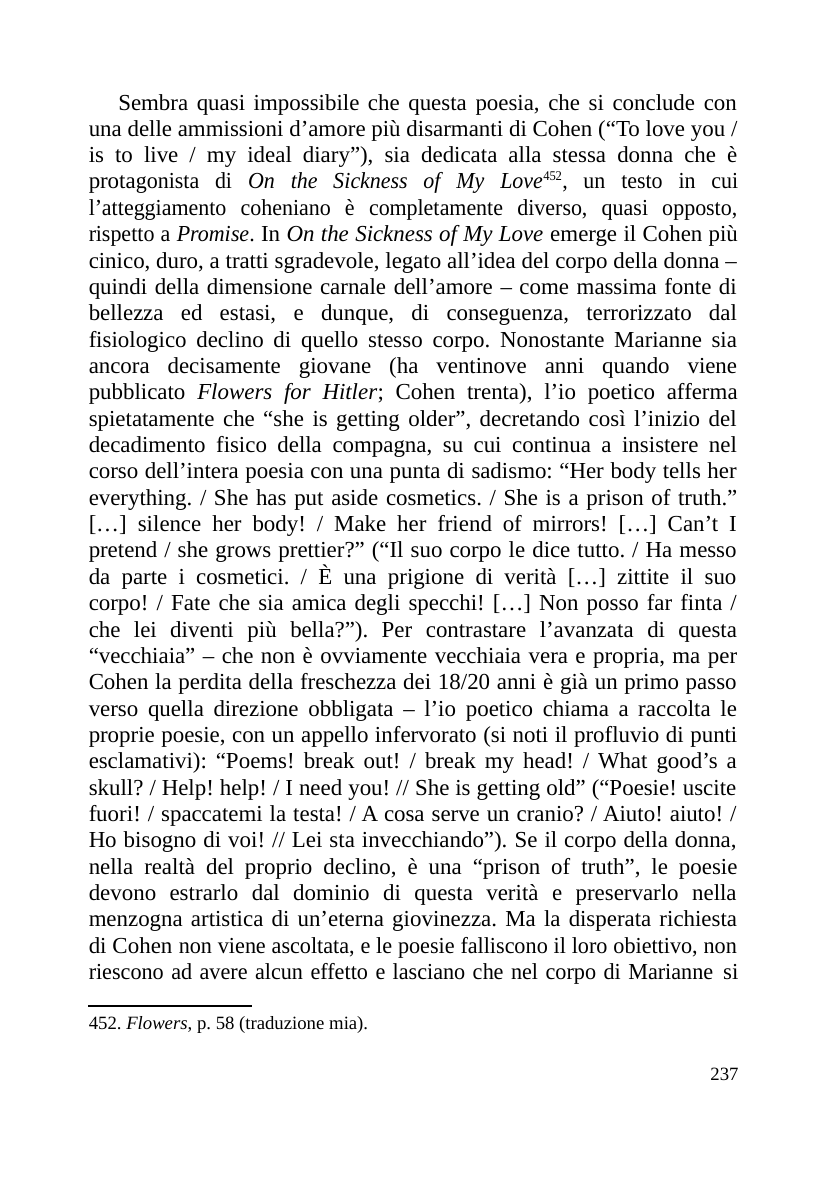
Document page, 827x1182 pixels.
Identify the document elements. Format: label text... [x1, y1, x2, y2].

text Sembra quasi impossibile che questa poesia, che si conclude con una delle ammissioni d’amore più disarmanti di Cohen (“To love you / is to live / my ideal diary”), sia dedicata alla stessa donna che è protagonista di On the Sickness of My Love, un testo in cui l’atteggiamento coheniano è completamente diverso, quasi opposto, rispetto a Promise. In On the Sickness of My Love emerge il Cohen più cinico, duro, a tratti sgradevole, legato all’idea del corpo della donna – quindi della dimensione carnale dell’amore – come massima fonte di bellezza ed estasi, e dunque, di conseguenza, terrorizzato dal fisiologico declino di quello stesso corpo. Nonostante Marianne sia ancora decisamente giovane (ha ventinove anni quando viene pubblicato Flowers for Hitler; Cohen trenta), l’io poetico afferma spietatamente che “she is getting older”, decretando così l’inizio del decadimento fisico della compagna, su cui continua a insistere nel corso dell’intera poesia con una punta di sadismo: “Her body tells her everything. / She has put aside cosmetics. / She is a prison of truth.” […] silence her body! / Make her friend of mirrors! […] Can’t I pretend / she grows prettier?” (“Il suo corpo le dice tutto. / Ha messo da parte i cosmetici. / È una prigione di verità […] zittite il suo corpo! / Fate che sia amica degli specchi! […] Non posso far finta / che lei diventi più bella?”). Per contrastare l’avanzata di questa “vecchiaia” – che non è ovviamente vecchiaia vera e propria, ma per Cohen la perdita della freschezza dei 18/20 anni è già un primo passo verso quella direzione obbligata – l’io poetico chiama a raccolta le proprie poesie, con un appello infervorato (si noti il profluvio di punti esclamativi): “Poems! break out! / break my head! / What good’s a skull? / Help! help! / I need you! // She is getting old” (“Poesie! uscite fuori! / spaccatemi la testa! / A cosa serve un cranio? / Aiuto! aiuto! / Ho bisogno di voi! // Lei sta invecchiando”). Se il corpo della donna, nella realtà del proprio declino, è una “prison of truth”, le poesie devono estrarlo dal dominio di questa verità e preservarlo nella menzogna artistica di un’eterna giovinezza. Ma la disperata richiesta di Cohen non viene ascoltata, e le poesie falliscono il loro obiettivo, non riescono ad avere alcun effetto e lasciano che nel corpo di Marianne si [88, 88, 738, 984]
text Flowers, p. 58 (traduzione mia). [88, 1012, 738, 1034]
